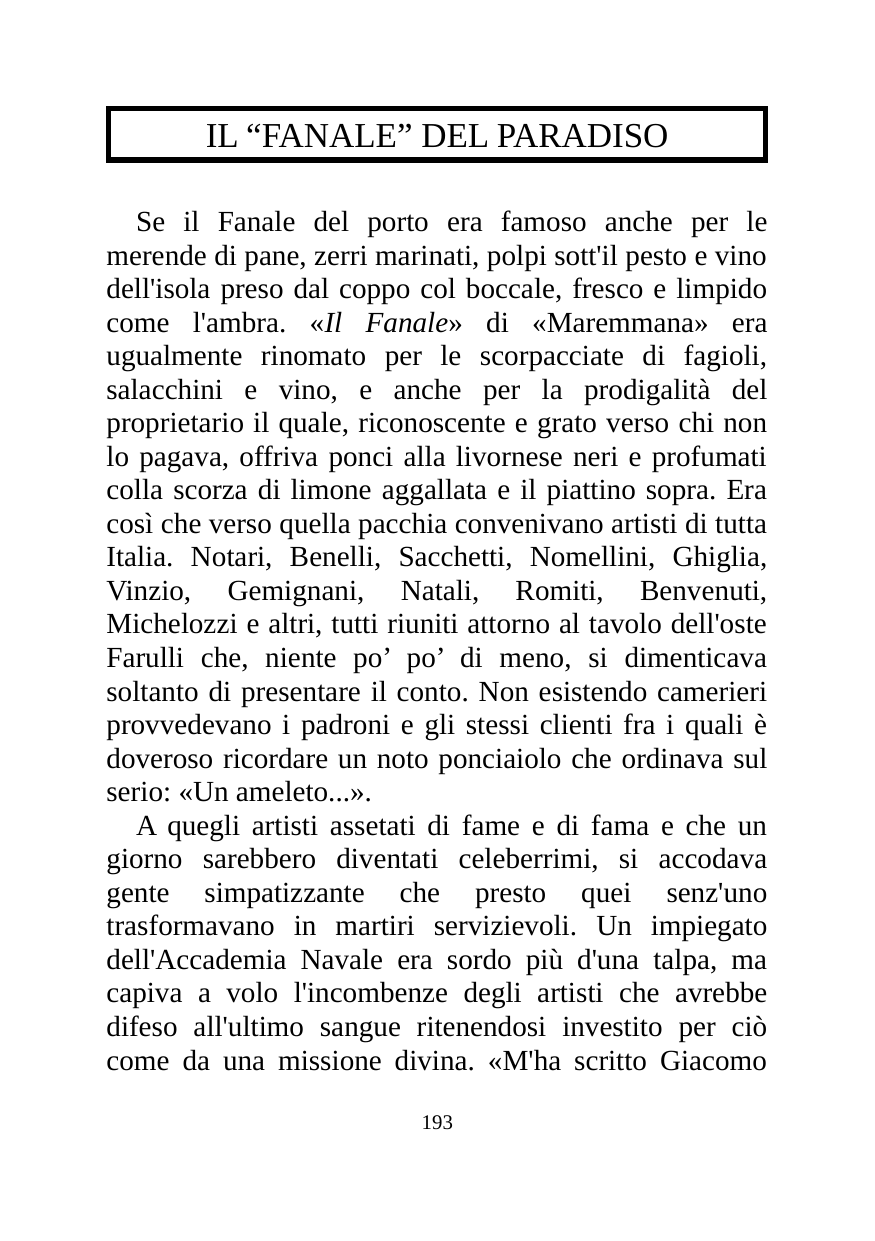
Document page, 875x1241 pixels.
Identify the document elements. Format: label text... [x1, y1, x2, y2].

subtitle IL “FANALE” DEL PARADISO [111, 111, 763, 157]
text Se il Fanale del porto era famoso anche per le merende di pane, zerri marinati, polpi sott'il pesto e vino dell'isola preso dal coppo col boccale, fresco e limpido come l'ambra. «Il Fanale» di «Maremmana» era ugualmente rinomato per le scorpacciate di fagioli, salacchini e vino, e anche per la prodigalità del proprietario il quale, riconoscente e grato verso chi non lo pagava, offriva ponci alla livornese neri e profumati colla scorza di limone aggallata e il piattino sopra. Era così che verso quella pacchia convenivano artisti di tutta Italia. Notari, Benelli, Sacchetti, Nomellini, Ghiglia, Vinzio, Gemignani, Natali, Romiti, Benvenuti, Michelozzi e altri, tutti riuniti attorno al tavolo dell'oste Farulli che, niente po’ po’ di meno, si dimenticava soltanto di presentare il conto. Non esistendo camerieri provvedevano i padroni e gli stessi clienti fra i quali è doveroso ricordare un noto ponciaiolo che ordinava sul serio: «Un ameleto...». [106, 204, 768, 808]
text A quegli artisti assetati di fame e di fama e che un giorno sarebbero diventati celeberrimi, si accodava gente simpatizzante che presto quei senz'uno trasformavano in martiri servizievoli. Un impiegato dell'Accademia Navale era sordo più d'una talpa, ma capiva a volo l'incombenze degli artisti che avrebbe difeso all'ultimo sangue ritenendosi investito per ciò come da una missione divina. «M'ha scritto Giacomo [106, 808, 768, 1076]
